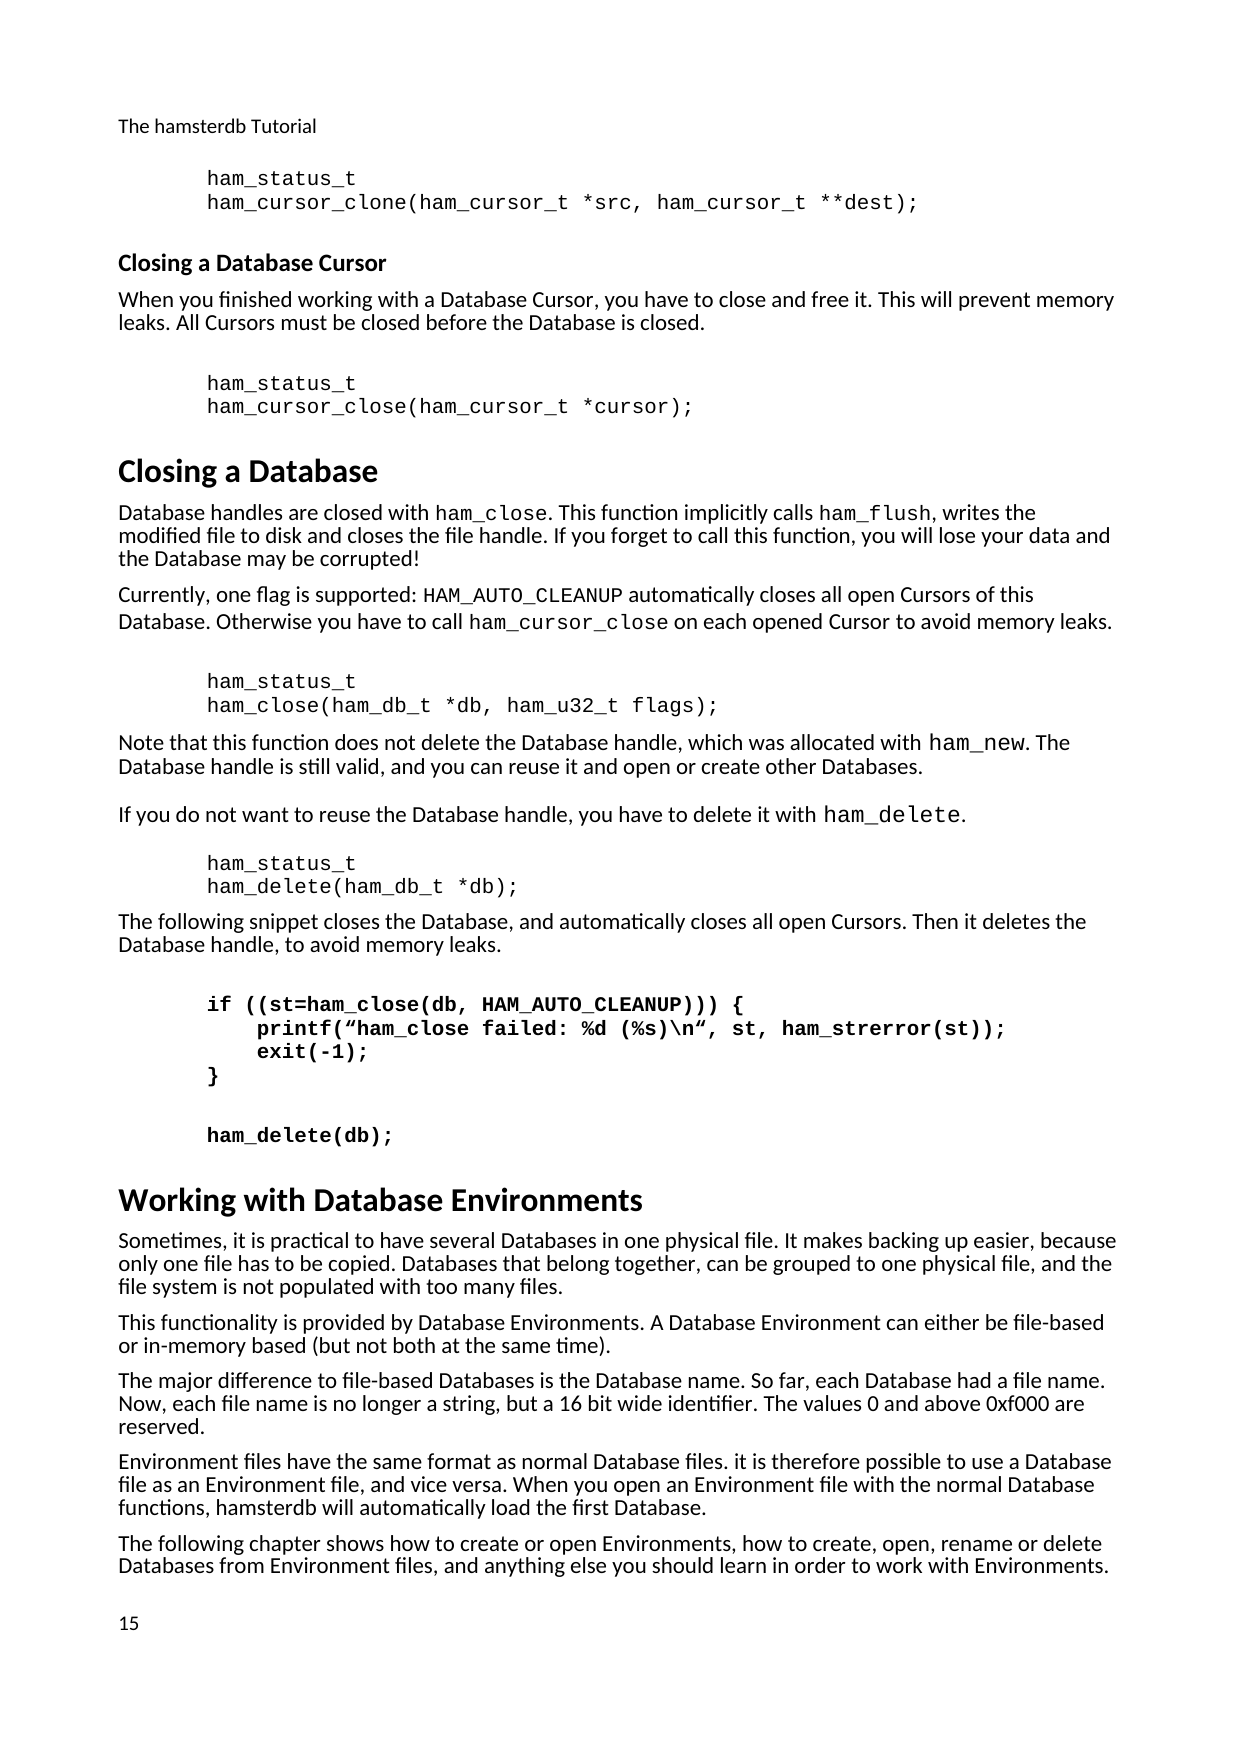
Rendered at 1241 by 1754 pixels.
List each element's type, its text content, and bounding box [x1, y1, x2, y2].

text Note that this function does not delete the Database handle, which was allocated with ham_new. The Database handle is still valid, and you can reuse it and open or create other Databases. [118, 731, 1122, 780]
text ham_status_t ham_cursor_clone(ham_cursor_t *src, ham_cursor_t **dest); [207, 168, 1122, 216]
text The following snippet closes the Database, and automatically closes all open Cursors. Then it deletes the Database handle, to avoid memory leaks. [118, 912, 1122, 958]
subtitle Closing a Database Cursor [118, 253, 1122, 278]
text ham_delete(db); [207, 1125, 1122, 1148]
text If you do not want to reuse the Database handle, you have to delete it with ham_delete. [118, 803, 1122, 829]
text Currently, one flag is supported: HAM_AUTO_CLEANUP automatically closes all open Cursors of this Database. Otherwise you have to call ham_cursor_close on each opened Cursor to avoid memory leaks. [118, 585, 1122, 635]
text The major difference to file-based Databases is the Database name. So far, each Database had a file name. Now, each file name is no longer a string, but a 16 bit wide identifier. The values 0 and above 0xf000 are reserved. [118, 1371, 1122, 1440]
text Sometimes, it is practical to have several Databases in one physical file. It makes backing up easier, because only one file has to be copied. Databases that belong together, can be grouped to one physical file, and the file system is not populated with too many files. [118, 1232, 1122, 1301]
text This functionality is provided by Database Environments. A Database Environment can either be file-based or in-memory based (but not both at the same time). [118, 1313, 1122, 1359]
subtitle Working with Database Environments [118, 1186, 1122, 1219]
text The following chapter shows how to create or open Environments, how to create, open, rename or delete Databases from Environment files, and anything else you should learn in order to work with Environments. [118, 1534, 1122, 1580]
text ham_status_t ham_delete(ham_db_t *db); [207, 853, 1122, 900]
text ham_status_t ham_close(ham_db_t *db, ham_u32_t flags); [207, 672, 1122, 719]
text Database handles are closed with ham_close. This function implicitly calls ham_flush, writes the modified file to disk and closes the file handle. If you forget to call this function, you will lose your data and the Database may be corrupted! [118, 503, 1122, 573]
text When you finished working with a Database Cursor, you have to close and free it. This will prevent memory leaks. All Cursors must be closed before the Database is closed. [118, 291, 1122, 336]
text if ((st=ham_close(db, HAM_AUTO_CLEANUP))) { printf(“ham_close failed: %d (%s)\n“, st, ham_strerror(st)); exit(-1); } [207, 994, 1122, 1089]
subtitle Closing a Database [118, 457, 1122, 491]
text ham_status_t ham_cursor_close(ham_cursor_t *cursor); [207, 373, 1122, 420]
text Environment files have the same format as normal Database files. it is therefore possible to use a Database file as an Environment file, and vice versa. When you open an Environment file with the normal Database functions, hamsterdb will automatically load the first Database. [118, 1453, 1122, 1521]
